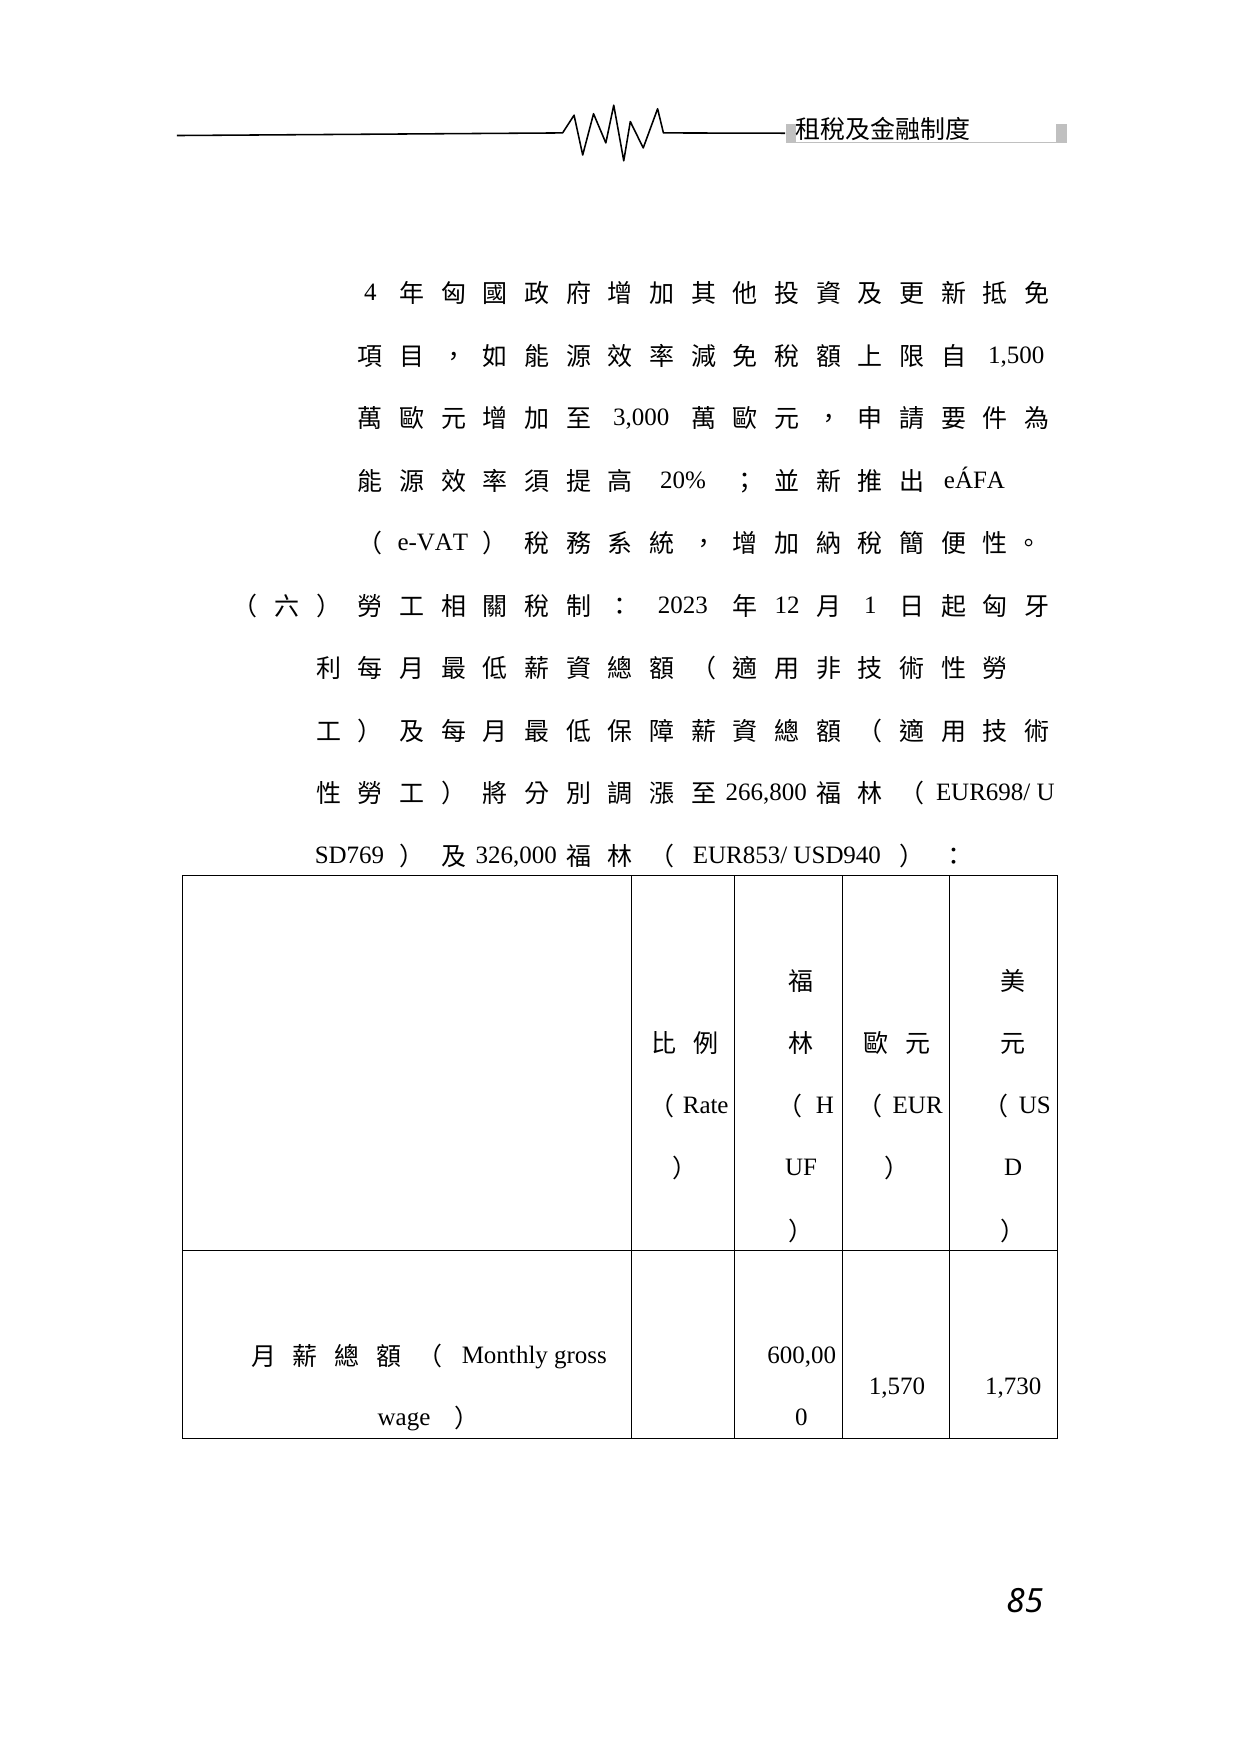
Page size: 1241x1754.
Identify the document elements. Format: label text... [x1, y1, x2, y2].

table_header 福林（HUF） [735, 876, 842, 1250]
table_header 歐元（EUR） [843, 876, 949, 1250]
table_header 比例（Rate） [632, 876, 734, 1250]
table_header [183, 876, 631, 1250]
text （六）勞工相關稅制：2023年12月1日起匈牙利每月最低薪資總額（適用非技術性勞工）及每月最低保障薪資總額（適用技術性勞工）將分別調漲至266,800福林（EUR698/ USD769）及326,000福林（EUR853/ USD940）： [207, 563, 1058, 875]
table_cell 月薪總額（Monthly gross wage） [183, 1251, 631, 1438]
table_cell 600,000 [735, 1251, 842, 1438]
table_cell 1,570 [843, 1251, 949, 1438]
table_header 美元（USD） [950, 876, 1057, 1250]
table_cell 1,730 [950, 1251, 1057, 1438]
text 4年匈國政府增加其他投資及更新抵免項目，如能源效率減免稅額上限自1,500萬歐元增加至3,000萬歐元，申請要件為能源效率須提高20%；並新推出eÁFA（e-VAT）稅務系統，增加納稅簡便性。 [281, 250, 1058, 563]
table_cell [632, 1251, 734, 1438]
